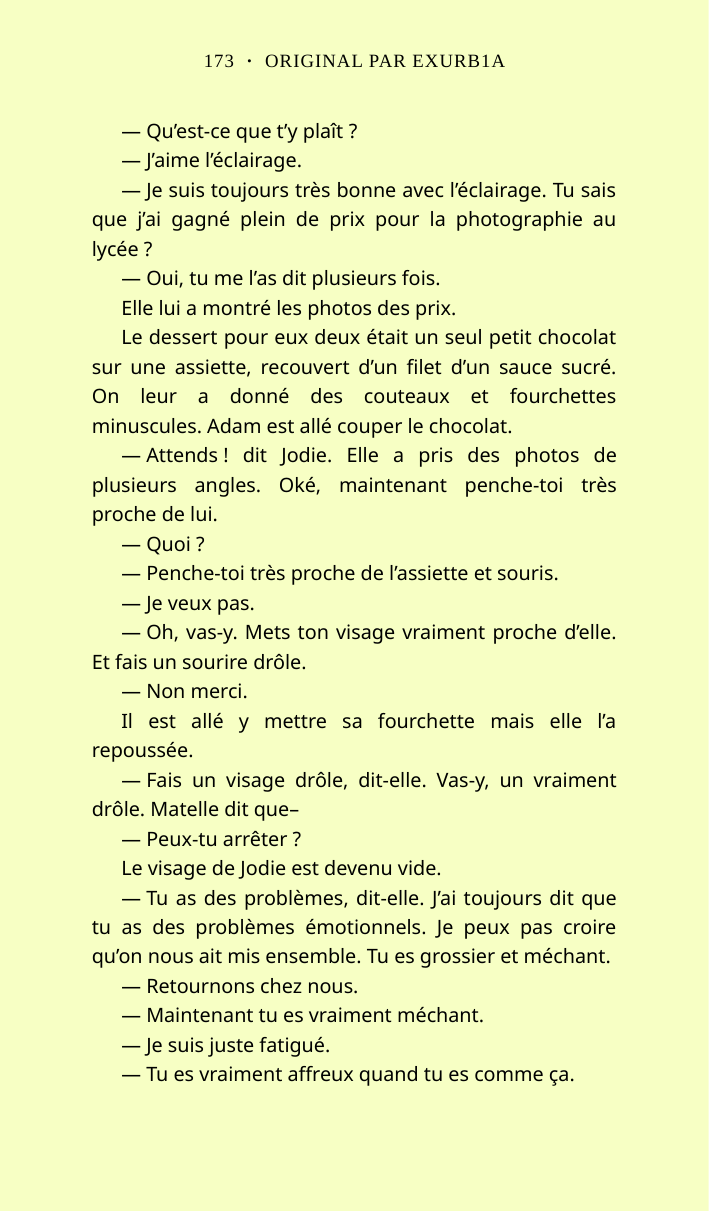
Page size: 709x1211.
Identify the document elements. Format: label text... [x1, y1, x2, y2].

text — Quoi ? [92, 528, 617, 557]
text — Retournons chez nous. [92, 970, 617, 999]
text Il est allé y mettre sa fourchette mais elle l’a repoussée. [92, 704, 617, 763]
text — Tu as des problèmes, dit-elle. J’ai toujours dit que tu as des problèmes émotionnels. Je peux pas croire qu’on nous ait mis ensemble. Tu es grossier et méchant. [92, 881, 617, 970]
text — Qu’est-ce que t’y plaît ? [92, 115, 617, 144]
text — J’aime l’éclairage. [92, 144, 617, 174]
text — Je suis juste fatigué. [92, 1029, 617, 1058]
text — Penche-toi très proche de l’assiette et souris. [92, 557, 617, 587]
text — Fais un visage drôle, dit-elle. Vas-y, un vraiment drôle. Matelle dit que– [92, 763, 617, 822]
text — Maintenant tu es vraiment méchant. [92, 999, 617, 1029]
text — Je suis toujours très bonne avec l’éclairage. Tu sais que j’ai gagné plein de prix pour la photographie au lycée ? [92, 174, 617, 262]
text — Attends ! dit Jodie. Elle a pris des photos de plusieurs angles. Oké, maintenant penche-toi très proche de lui. [92, 439, 617, 528]
text Le visage de Jodie est devenu vide. [92, 852, 617, 881]
text — Peux-tu arrêter ? [92, 822, 617, 852]
text — Tu es vraiment affreux quand tu es comme ça. [92, 1058, 617, 1088]
text — Oui, tu me l’as dit plusieurs fois. [92, 262, 617, 292]
text — Oh, vas-y. Mets ton visage vraiment proche d’elle. Et fais un sourire drôle. [92, 616, 617, 675]
text — Je veux pas. [92, 587, 617, 616]
text — Non merci. [92, 675, 617, 704]
text Elle lui a montré les photos des prix. [92, 292, 617, 321]
text Le dessert pour eux deux était un seul petit chocolat sur une assiette, recouvert d’un filet d’un sauce sucré. On leur a donné des couteaux et fourchettes minuscules. Adam est allé couper le chocolat. [92, 321, 617, 439]
